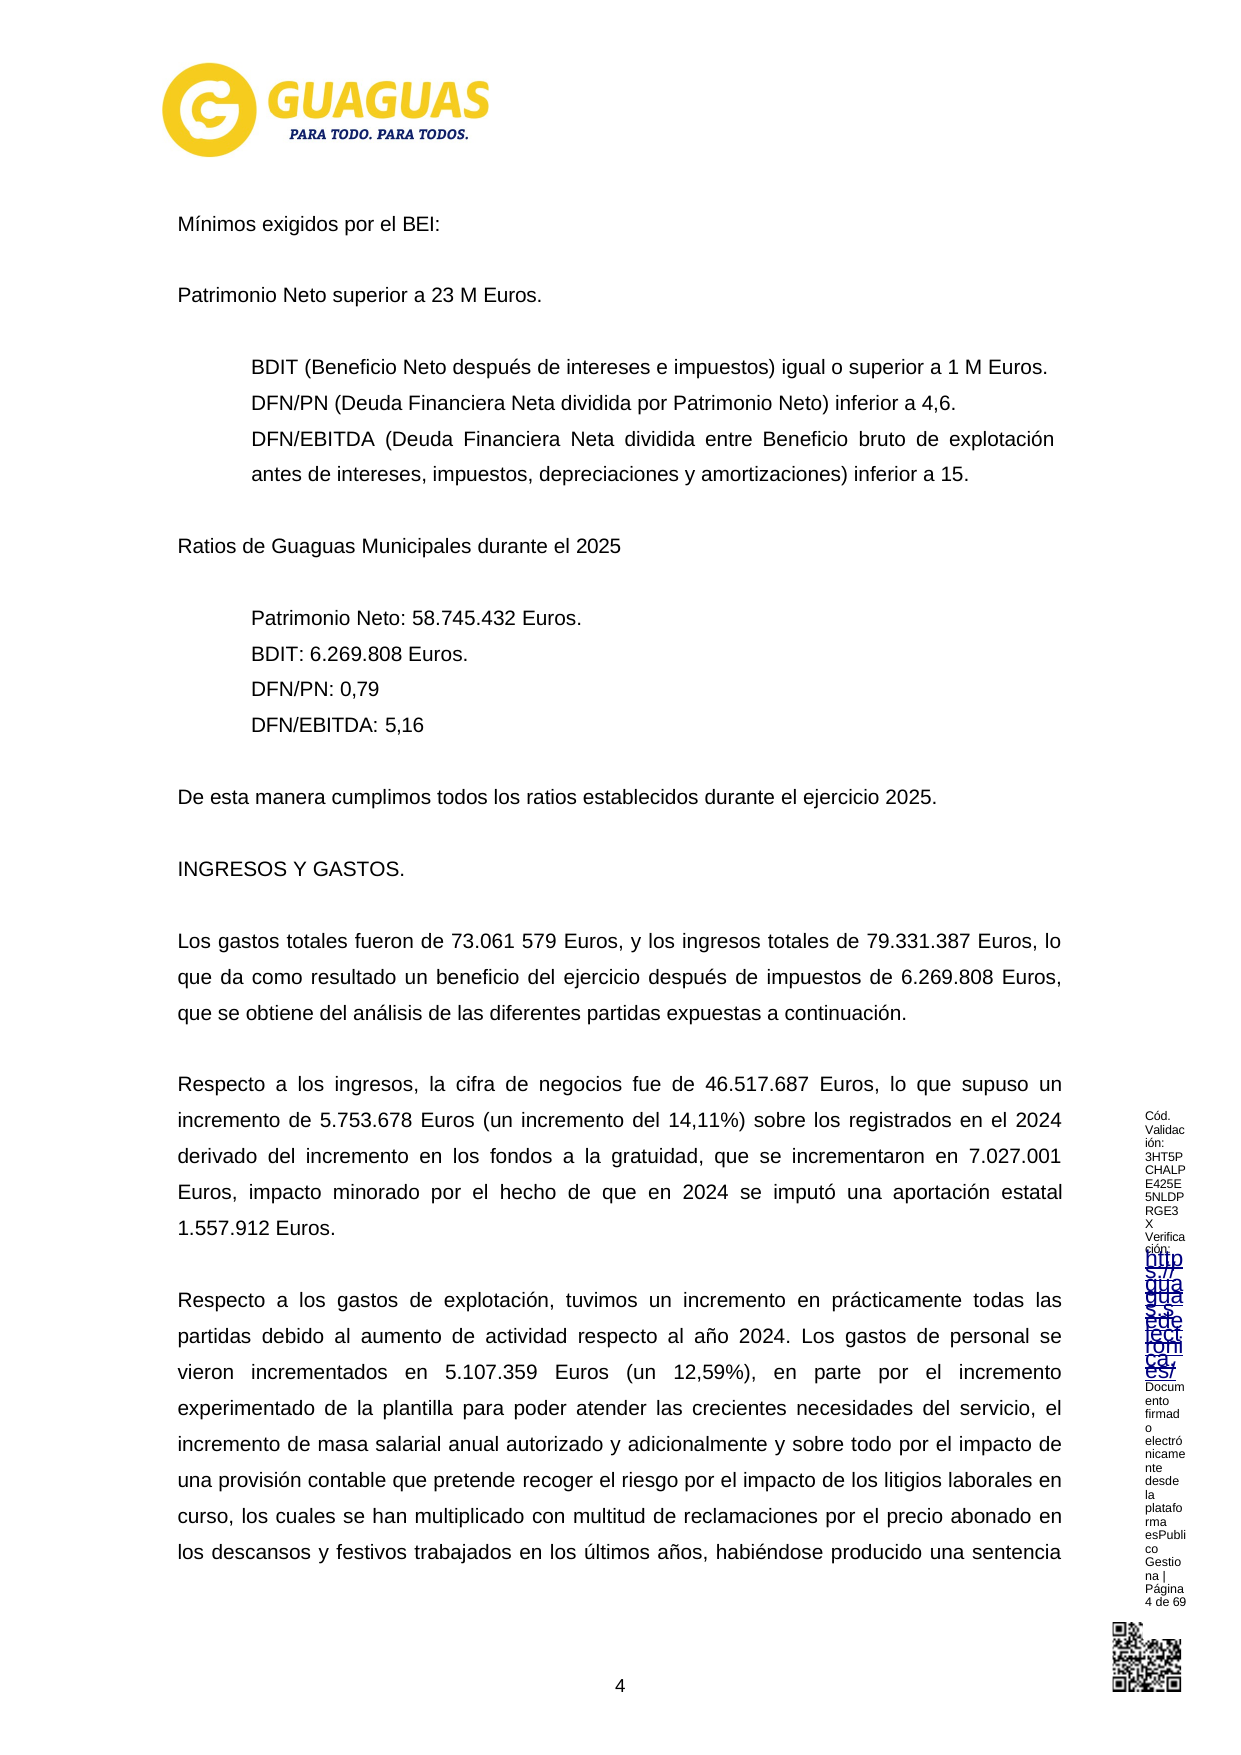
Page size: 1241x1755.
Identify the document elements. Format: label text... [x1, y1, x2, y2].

text [1143, 1108, 1186, 1639]
text Mínimos exigidos por el BEI: [177, 211, 1203, 235]
text Patrimonio Neto: 58.745.432 Euros. BDIT: 6.269.808 Euros. [251, 606, 630, 666]
text Respecto a los gastos de explotación, tuvimos un incremento en prácticamente todas las partidas debido al aumento de actividad respecto al año 2024. Los gastos de personal se vieron incrementados en 5.107.359 Euros (un 12,59%), en parte por el incremento experimentado de la plantilla para poder atender las crecientes necesidades del servicio, el incremento de masa salarial anual autorizado y adicionalmente y sobre todo por el impacto de una provisión contable que pretende recoger el riesgo por el impacto de los litigios laborales en curso, los cuales se han multiplicado con multitud de reclamaciones por el precio abonado en los descansos y festivos trabajados en los últimos años, habiéndose producido una sentencia [177, 1288, 1063, 1563]
text Verificación: https://guaguas.sedelectronica.es/ [1145, 1231, 1186, 1381]
text Documento firmado electrónicamente desde la plataforma esPublico Gestiona | Página 4 de 69 [1145, 1381, 1186, 1609]
text Los gastos totales fueron de 73.061 579 Euros, y los ingresos totales de 79.331.387 Euros, lo que da como resultado un beneficio del ejercicio después de impuestos de 6.269.808 Euros, que se obtiene del análisis de las diferentes partidas expuestas a continuación. [177, 929, 1063, 1025]
text DFN/EBITDA (Deuda Financiera Neta dividida entre Beneficio bruto de explotación antes de intereses, impuestos, depreciaciones y amortizaciones) inferior a 15. [251, 426, 1067, 486]
text De esta manera cumplimos todos los ratios establecidos durante el ejercicio 2025. INGRESOS Y GASTOS. [177, 785, 973, 881]
text BDIT (Beneficio Neto después de intereses e impuestos) igual o superior a 1 M Euros. DFN/PN (Deuda Financiera Neta dividida por Patrimonio Neto) inferior a 4,6. [251, 355, 1067, 414]
text Cód. Validación: 3HT5PCHALPE425E5NLDPRGE3X [1145, 1110, 1186, 1231]
text DFN/PN: 0,79 [251, 677, 1203, 701]
text Respecto a los ingresos, la cifra de negocios fue de 46.517.687 Euros, lo que supuso un incremento de 5.753.678 Euros (un incremento del 14,11%) sobre los registrados en el 2024 derivado del incremento en los fondos a la gratuidad, que se incrementaron en 7.027.001 Euros, impacto minorado por el hecho de que en 2024 se imputó una aportación estatal 1.557.912 Euros. [177, 1072, 1063, 1240]
text Patrimonio Neto superior a 23 M Euros. [177, 283, 1203, 307]
text DFN/EBITDA: 5,16 [251, 713, 1203, 737]
text Ratios de Guaguas Municipales durante el 2025 [177, 534, 1203, 558]
